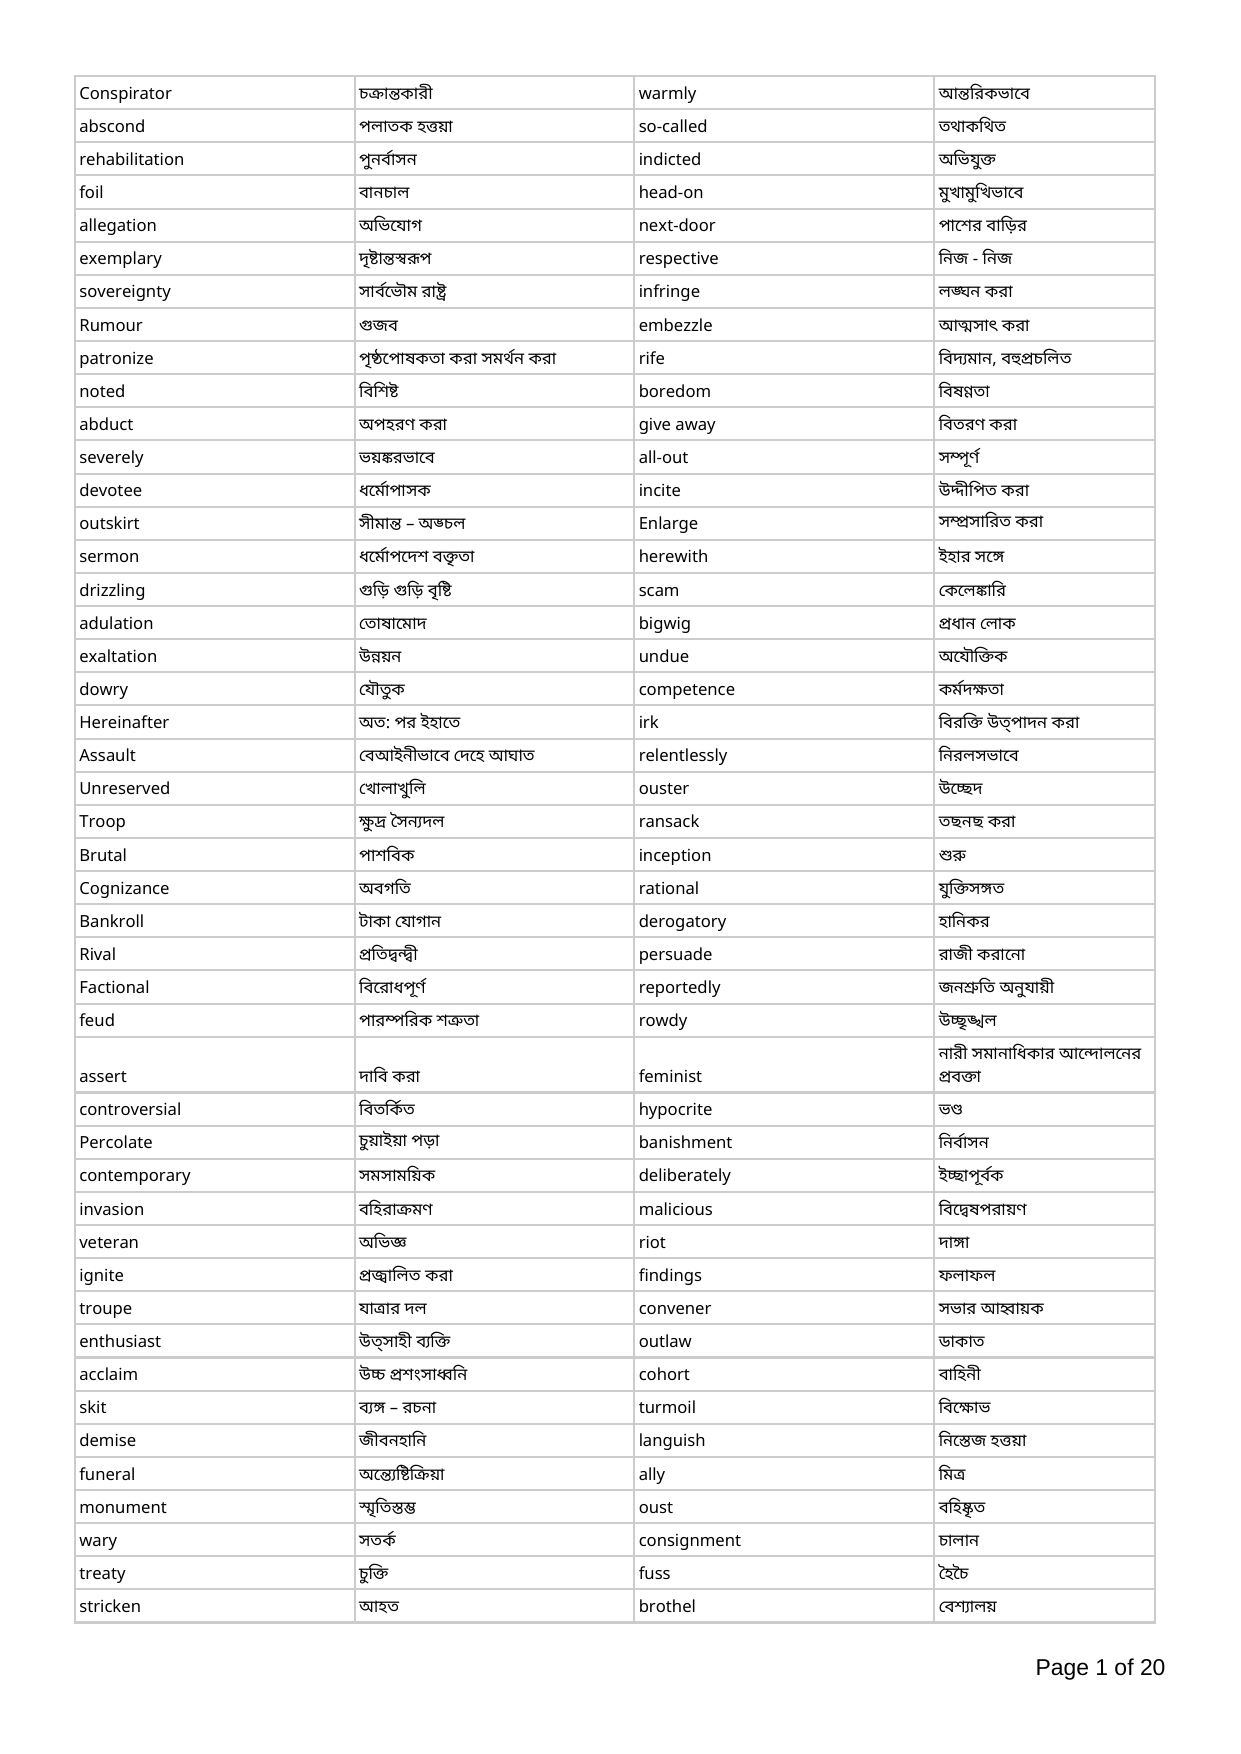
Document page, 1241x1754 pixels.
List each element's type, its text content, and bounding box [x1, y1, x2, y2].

table_cell বিরক্তি উত্পাদন করা [935, 706, 1154, 737]
table_cell দাঙ্গা [935, 1226, 1154, 1257]
table_cell consignment [635, 1524, 933, 1555]
table_cell উত্সাহী ব্যক্তি [356, 1325, 633, 1356]
table_cell জীবনহানি [356, 1425, 633, 1456]
table_cell পাশের বাড়ির [935, 210, 1154, 241]
table_cell Unreserved [76, 773, 354, 804]
table_cell যাত্রার দল [356, 1292, 633, 1323]
table_cell wary [76, 1524, 354, 1555]
table_cell relentlessly [635, 740, 933, 771]
table_cell বিতর্কিত [356, 1094, 633, 1124]
table_cell so-called [635, 110, 933, 141]
table_cell Brutal [76, 839, 354, 870]
table_cell প্রধান লোক [935, 607, 1154, 638]
table_cell অভিজ্ঞ [356, 1226, 633, 1257]
table_cell acclaim [76, 1359, 354, 1389]
table_cell ransack [635, 806, 933, 837]
table_cell outlaw [635, 1325, 933, 1356]
table_cell persuade [635, 938, 933, 969]
table_cell বিষণ্ণতা [935, 375, 1154, 406]
table_cell বিরোধপূর্ণ [356, 971, 633, 1002]
table_cell contemporary [76, 1160, 354, 1191]
table_cell বাহিনী [935, 1359, 1154, 1389]
table_cell Factional [76, 971, 354, 1002]
table_cell ally [635, 1458, 933, 1489]
table_cell ধর্মোপাসক [356, 475, 633, 506]
table_cell প্রতিদ্বন্দ্বী [356, 938, 633, 969]
table_cell funeral [76, 1458, 354, 1489]
table_cell turmoil [635, 1392, 933, 1423]
table_cell noted [76, 375, 354, 406]
table_cell riot [635, 1226, 933, 1257]
table_cell আত্মসাৎ করা [935, 309, 1154, 340]
table_cell নিস্তেজ হত্তয়া [935, 1425, 1154, 1456]
table_cell give away [635, 408, 933, 439]
table_cell ভণ্ড [935, 1094, 1154, 1124]
table_cell infringe [635, 276, 933, 307]
table_cell চুক্তি [356, 1557, 633, 1588]
table_cell তোষামোদ [356, 607, 633, 638]
table_header Conspirator [76, 77, 354, 108]
table_cell enthusiast [76, 1325, 354, 1356]
table_cell indicted [635, 143, 933, 174]
table_cell তথাকথিত [935, 110, 1154, 141]
table_cell অভিযুক্ত [935, 143, 1154, 174]
table_cell পারম্পরিক শত্রুতা [356, 1005, 633, 1036]
table_cell malicious [635, 1193, 933, 1224]
table_cell ফলাফল [935, 1259, 1154, 1290]
table_cell সার্বভৌম রাষ্ট্র [356, 276, 633, 307]
table_cell সীমান্ত – অঙ্চল [356, 508, 633, 539]
table_cell টাকা যোগান [356, 905, 633, 936]
table_cell উচ্ছৃঙ্খল [935, 1005, 1154, 1036]
table_cell বিতরণ করা [935, 408, 1154, 439]
table_cell অবগতি [356, 872, 633, 903]
table_cell Rumour [76, 309, 354, 340]
table_cell severely [76, 441, 354, 472]
table_cell rife [635, 342, 933, 373]
table_cell বিদ্বেষপরায়ণ [935, 1193, 1154, 1224]
table_cell Cognizance [76, 872, 354, 903]
table_cell যুক্তিসঙ্গত [935, 872, 1154, 903]
table_cell abscond [76, 110, 354, 141]
table_cell exaltation [76, 640, 354, 671]
table_cell oust [635, 1491, 933, 1522]
table_cell দৃষ্টান্তস্বরূপ [356, 243, 633, 274]
table_cell foil [76, 176, 354, 207]
table_cell চালান [935, 1524, 1154, 1555]
table_cell বেআইনীভাবে দেহে আঘাত [356, 740, 633, 771]
table_cell patronize [76, 342, 354, 373]
table_cell হানিকর [935, 905, 1154, 936]
table_cell বহিরাক্রমণ [356, 1193, 633, 1224]
table_cell allegation [76, 210, 354, 241]
table_cell হৈচৈ [935, 1557, 1154, 1588]
table_cell Percolate [76, 1127, 354, 1158]
table_cell competence [635, 673, 933, 704]
table_cell ইচ্ছাপূর্বক [935, 1160, 1154, 1191]
table_cell boredom [635, 375, 933, 406]
table_cell ইহার সঙ্গে [935, 541, 1154, 572]
table_cell নিরলসভাবে [935, 740, 1154, 771]
table_cell scam [635, 574, 933, 605]
table_cell findings [635, 1259, 933, 1290]
table_cell abduct [76, 408, 354, 439]
table_cell incite [635, 475, 933, 506]
table_cell অন্ত্যেষ্টিক্রিয়া [356, 1458, 633, 1489]
table_cell assert [76, 1038, 354, 1091]
table_cell treaty [76, 1557, 354, 1588]
table_header warmly [635, 77, 933, 108]
table_cell বেশ্যালয় [935, 1590, 1154, 1621]
table_cell next-door [635, 210, 933, 241]
table_cell বানচাল [356, 176, 633, 207]
table_cell head-on [635, 176, 933, 207]
table_cell inception [635, 839, 933, 870]
table_cell reportedly [635, 971, 933, 1002]
table_cell উদ্দীপিত করা [935, 475, 1154, 506]
table_cell troupe [76, 1292, 354, 1323]
table_cell গুড়ি গুড়ি বৃষ্টি [356, 574, 633, 605]
table_cell Assault [76, 740, 354, 771]
table_cell অভিযোগ [356, 210, 633, 241]
table_cell Bankroll [76, 905, 354, 936]
table_cell অত: পর ইহাতে [356, 706, 633, 737]
table_cell veteran [76, 1226, 354, 1257]
table_cell উচ্চ প্রশংসাধ্বনি [356, 1359, 633, 1389]
table_cell drizzling [76, 574, 354, 605]
table_cell তছনছ করা [935, 806, 1154, 837]
table_cell অযৌক্তিক [935, 640, 1154, 671]
table_cell বিক্ষোভ [935, 1392, 1154, 1423]
table_cell irk [635, 706, 933, 737]
table_cell ouster [635, 773, 933, 804]
table_cell respective [635, 243, 933, 274]
table_cell dowry [76, 673, 354, 704]
table_cell বিদ্যমান, বহুপ্রচলিত [935, 342, 1154, 373]
table_cell বহিষ্কৃত [935, 1491, 1154, 1522]
table_cell monument [76, 1491, 354, 1522]
table_cell চুয়াইয়া পড়া [356, 1127, 633, 1158]
table_cell পলাতক হত্তয়া [356, 110, 633, 141]
table_cell Hereinafter [76, 706, 354, 737]
table_cell sermon [76, 541, 354, 572]
table_cell জনশ্রুতি অনুযায়ী [935, 971, 1154, 1002]
table_cell cohort [635, 1359, 933, 1389]
table_cell controversial [76, 1094, 354, 1124]
table_cell ব্যঙ্গ – রচনা [356, 1392, 633, 1423]
table_cell মিত্র [935, 1458, 1154, 1489]
table_cell rowdy [635, 1005, 933, 1036]
table_cell লঙ্ঘন করা [935, 276, 1154, 307]
table_cell কর্মদক্ষতা [935, 673, 1154, 704]
table_cell undue [635, 640, 933, 671]
table_cell exemplary [76, 243, 354, 274]
table_cell stricken [76, 1590, 354, 1621]
table_cell সতর্ক [356, 1524, 633, 1555]
table_cell পাশবিক [356, 839, 633, 870]
table_cell invasion [76, 1193, 354, 1224]
table_cell convener [635, 1292, 933, 1323]
table_cell যৌতুক [356, 673, 633, 704]
table_cell আহত [356, 1590, 633, 1621]
table_cell sovereignty [76, 276, 354, 307]
table_cell পৃষ্ঠপোষকতা করা সমর্থন করা [356, 342, 633, 373]
table_cell demise [76, 1425, 354, 1456]
table_cell Troop [76, 806, 354, 837]
table_cell outskirt [76, 508, 354, 539]
table_cell rational [635, 872, 933, 903]
table_cell ধর্মোপদেশ বক্তৃতা [356, 541, 633, 572]
table_cell অপহরণ করা [356, 408, 633, 439]
table_cell ভয়ঙ্করভাবে [356, 441, 633, 472]
table_cell Enlarge [635, 508, 933, 539]
table_cell নিজ - নিজ [935, 243, 1154, 274]
table_cell embezzle [635, 309, 933, 340]
table_cell সমসাময়িক [356, 1160, 633, 1191]
table_cell প্রজ্বালিত করা [356, 1259, 633, 1290]
table_cell গুজব [356, 309, 633, 340]
table_cell বিশিষ্ট [356, 375, 633, 406]
table_cell hypocrite [635, 1094, 933, 1124]
table_cell feud [76, 1005, 354, 1036]
table_cell derogatory [635, 905, 933, 936]
table_cell নির্বাসন [935, 1127, 1154, 1158]
table_cell মুখামুখিভাবে [935, 176, 1154, 207]
table_cell feminist [635, 1038, 933, 1091]
table_cell কেলেঙ্কারি [935, 574, 1154, 605]
table_cell deliberately [635, 1160, 933, 1191]
table_cell স্মৃতিস্তম্ভ [356, 1491, 633, 1522]
table_header আন্তরিকভাবে [935, 77, 1154, 108]
table_header চক্রান্তকারী [356, 77, 633, 108]
table_cell সম্পূর্ণ [935, 441, 1154, 472]
table_cell উচ্ছেদ [935, 773, 1154, 804]
table_cell রাজী করানো [935, 938, 1154, 969]
table_cell devotee [76, 475, 354, 506]
table_cell ignite [76, 1259, 354, 1290]
table_cell brothel [635, 1590, 933, 1621]
table_cell herewith [635, 541, 933, 572]
table_cell ডাকাত [935, 1325, 1154, 1356]
table_cell Rival [76, 938, 354, 969]
table_cell rehabilitation [76, 143, 354, 174]
table_cell খোলাখুলি [356, 773, 633, 804]
table_cell ক্ষুদ্র সৈন্যদল [356, 806, 633, 837]
table_cell languish [635, 1425, 933, 1456]
table_cell skit [76, 1392, 354, 1423]
table_cell all-out [635, 441, 933, 472]
table_cell পুনর্বাসন [356, 143, 633, 174]
table_cell adulation [76, 607, 354, 638]
table_cell দাবি করা [356, 1038, 633, 1091]
table_cell সভার আহ্বায়ক [935, 1292, 1154, 1323]
table_cell নারী সমানাধিকার আন্দোলনের প্রবক্তা [935, 1038, 1154, 1091]
table_cell সম্প্রসারিত করা [935, 508, 1154, 539]
table_cell উন্নয়ন [356, 640, 633, 671]
table_cell fuss [635, 1557, 933, 1588]
table_cell শুরু [935, 839, 1154, 870]
table_cell bigwig [635, 607, 933, 638]
table_cell banishment [635, 1127, 933, 1158]
